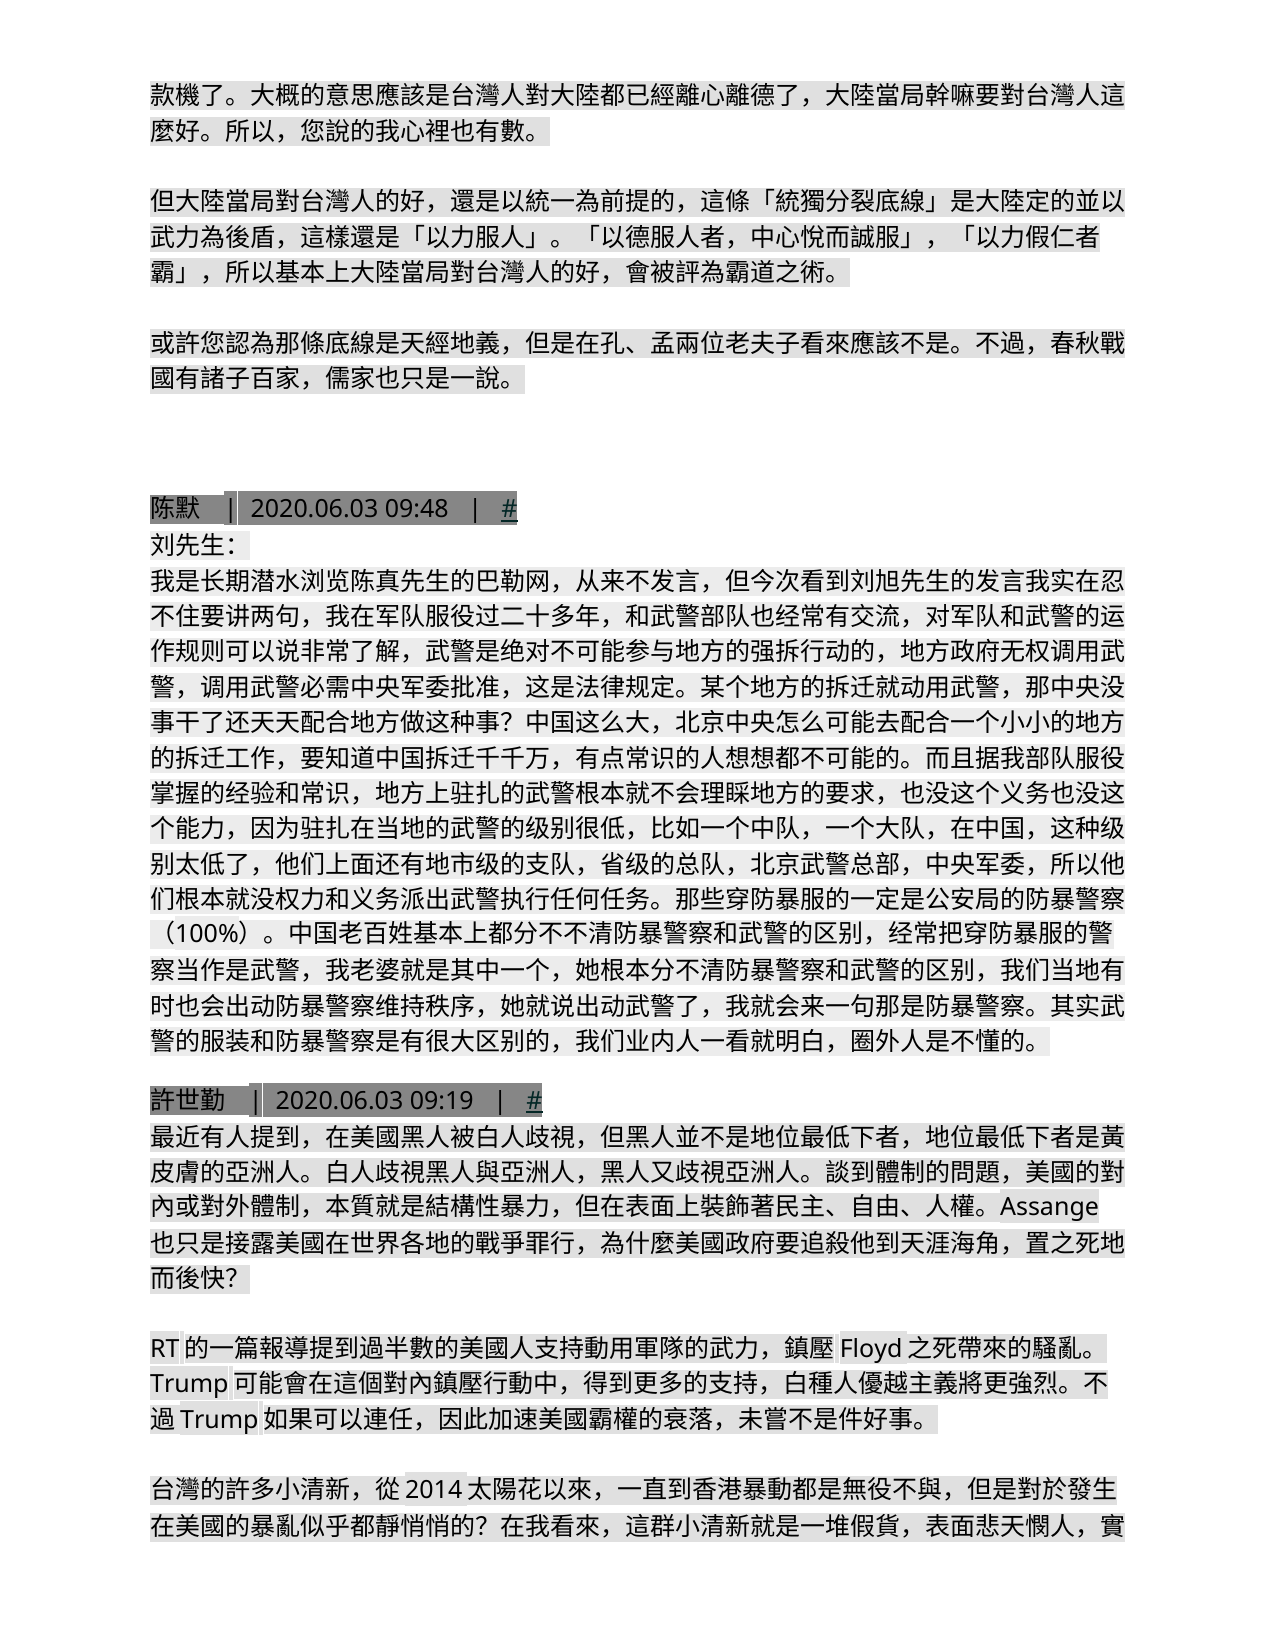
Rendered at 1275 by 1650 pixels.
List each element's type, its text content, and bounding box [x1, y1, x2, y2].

text 許世勤 | 2020.06.03 09:19 | # [150, 1081, 1125, 1117]
text 刘先生： 我是长期潜水浏览陈真先生的巴勒网，从来不发言，但今次看到刘旭先生的发言我实在忍不住要讲两句，我在军队服役过二十多年，和武警部队也经常有交流，对军队和武警的运作规则可以说非常了解，武警是绝对不可能参与地方的强拆行动的，地方政府无权调用武警，调用武警必需中央军委批准，这是法律规定。某个地方的拆迁就动用武警，那中央没事干了还天天配合地方做这种事？中国这么大，北京中央怎么可能去配合一个小小的地方的拆迁工作，要知道中国拆迁千千万，有点常识的人想想都不可能的。而且据我部队服役掌握的经验和常识，地方上驻扎的武警根本就不会理睬地方的要求，也没这个义务也没这个能力，因为驻扎在当地的武警的级别很低，比如一个中队，一个大队，在中国，这种级别太低了，他们上面还有地市级的支队，省级的总队，北京武警总部，中央军委，所以他们根本就没权力和义务派出武警执行任何任务。那些穿防暴服的一定是公安局的防暴警察（100%）。中国老百姓基本上都分不不清防暴警察和武警的区别，经常把穿防暴服的警察当作是武警，我老婆就是其中一个，她根本分不清防暴警察和武警的区别，我们当地有时也会出动防暴警察维持秩序，她就说出动武警了，我就会来一句那是防暴警察。其实武警的服装和防暴警察是有很大区别的，我们业内人一看就明白，圈外人是不懂的。 [150, 525, 1125, 1056]
text 最近有人提到，在美國黑人被白人歧視，但黑人並不是地位最低下者，地位最低下者是黃皮膚的亞洲人。白人歧視黑人與亞洲人，黑人又歧視亞洲人。談到體制的問題，美國的對內或對外體制，本質就是結構性暴力，但在表面上裝飾著民主、自由、人權。Assange也只是接露美國在世界各地的戰爭罪行，為什麼美國政府要追殺他到天涯海角，置之死地而後快？ RT的一篇報導提到過半數的美國人支持動用軍隊的武力，鎮壓Floyd之死帶來的騷亂。Trump可能會在這個對內鎮壓行動中，得到更多的支持，白種人優越主義將更強烈。不過Trump如果可以連任，因此加速美國霸權的衰落，未嘗不是件好事。 台灣的許多小清新，從2014太陽花以來，一直到香港暴動都是無役不與，但是對於發生在美國的暴亂似乎都靜悄悄的？在我看來，這群小清新就是一堆假貨，表面悲天憫人，實 [150, 1117, 1125, 1542]
text 款機了。大概的意思應該是台灣人對大陸都已經離心離德了，大陸當局幹嘛要對台灣人這麼好。所以，您說的我心裡也有數。 但大陸當局對台灣人的好，還是以統一為前提的，這條「統獨分裂底線」是大陸定的並以武力為後盾，這樣還是「以力服人」。「以德服人者，中心悅而誠服」，「以力假仁者霸」，所以基本上大陸當局對台灣人的好，會被評為霸道之術。 或許您認為那條底線是天經地義，但是在孔、孟兩位老夫子看來應該不是。不過，春秋戰國有諸子百家，儒家也只是一說。 [150, 75, 1125, 464]
text 陈默 | 2020.06.03 09:48 | # [150, 489, 1125, 525]
